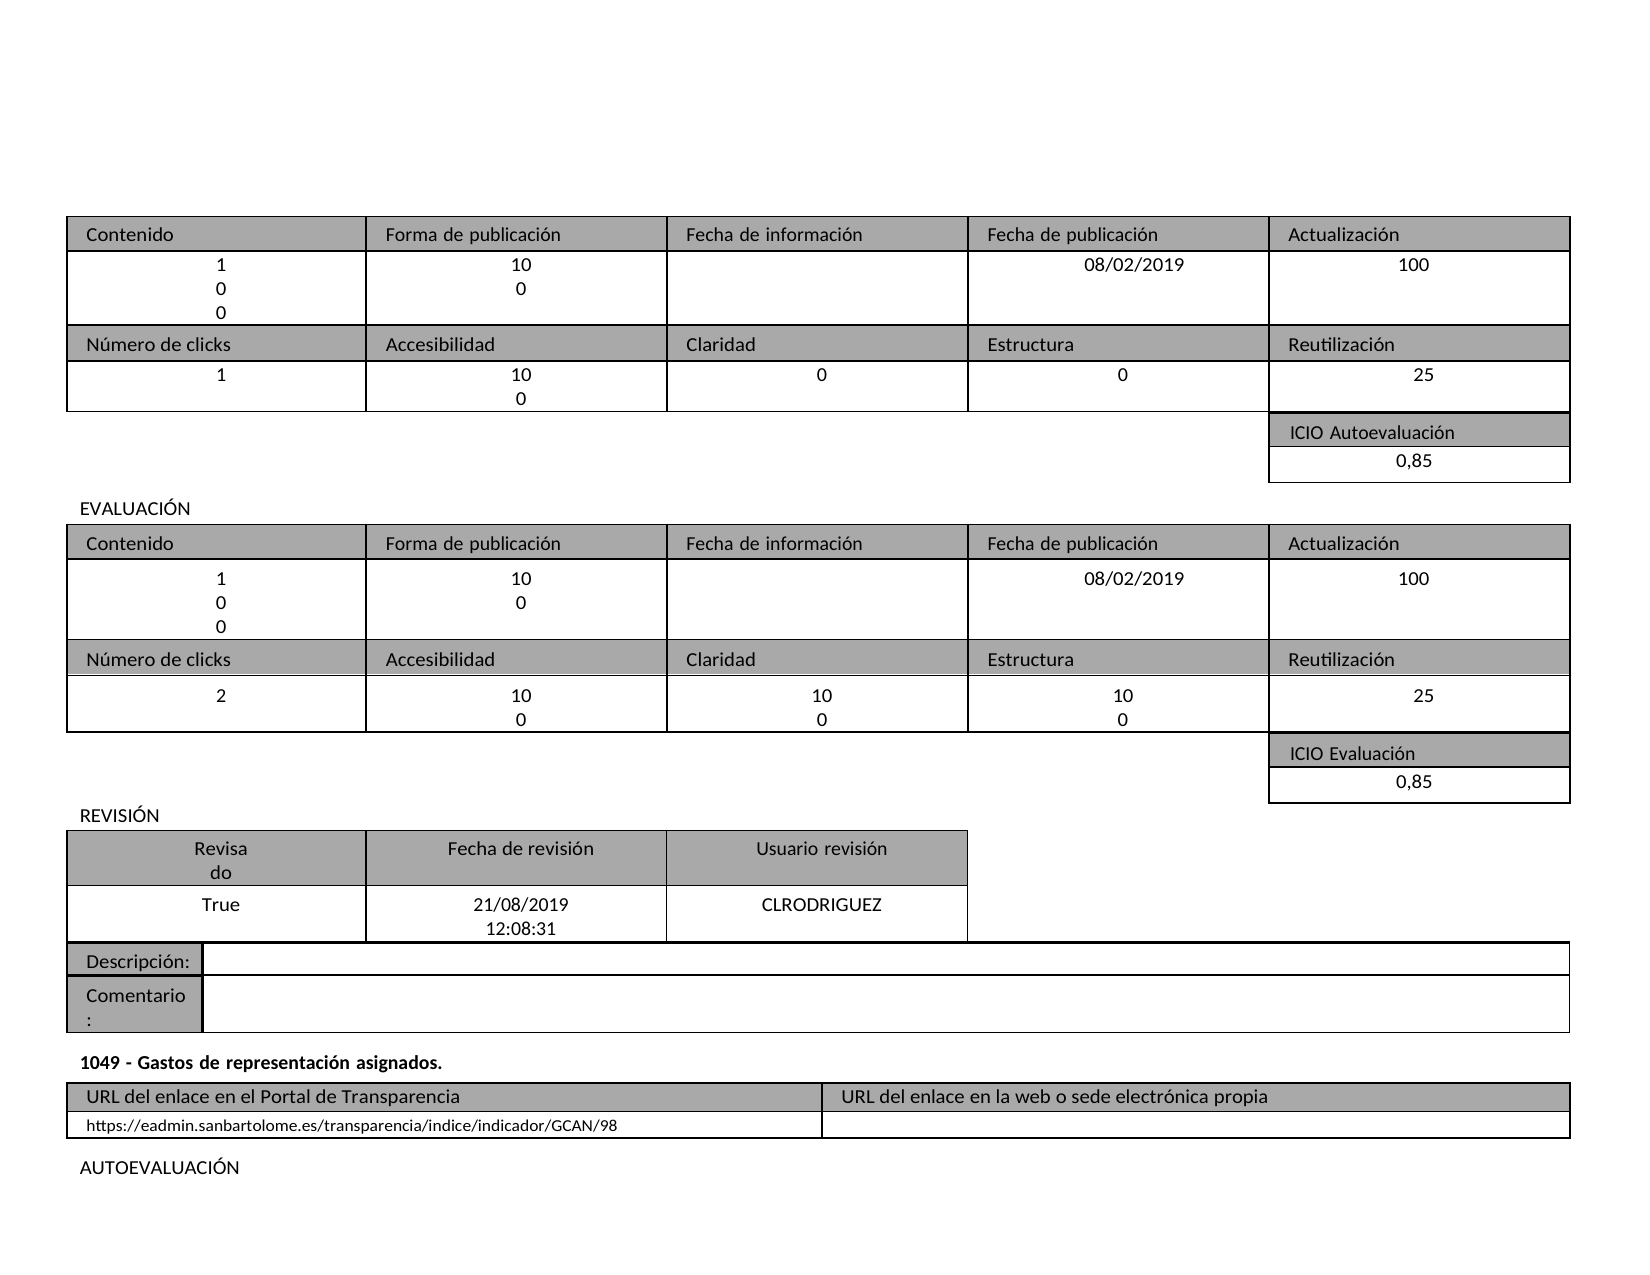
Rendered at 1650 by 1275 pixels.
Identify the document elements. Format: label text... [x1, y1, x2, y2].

table_header Revisado [68, 831, 365, 885]
table_cell 08/02/2019 [969, 560, 1268, 639]
table_header Usuario revisión [667, 831, 967, 885]
table_cell 21/08/2019 12:08:31 [367, 886, 666, 941]
table_cell True [68, 886, 365, 941]
table_cell [668, 560, 967, 639]
table_cell [204, 944, 1569, 974]
table_cell 100 [367, 676, 666, 731]
text EVALUACIÓN [79, 496, 1594, 520]
table_cell Estructura [969, 326, 1268, 360]
table_header [968, 830, 1569, 941]
table_header URL del enlace en el Portal de Transparencia [68, 1084, 821, 1111]
text REVISIÓN [79, 804, 1594, 828]
table_header Contenido [68, 525, 365, 558]
table_cell https://eadmin.sanbartolome.es/transparencia/indice/indicador/GCAN/98 [68, 1112, 821, 1137]
table_cell 100 [1270, 252, 1569, 324]
table_cell 100 [367, 362, 666, 411]
table_cell Reutilización [1270, 326, 1569, 360]
table_header Forma de publicación [367, 217, 666, 250]
table_cell [204, 976, 1569, 1032]
table_cell 0 [668, 362, 967, 411]
table_cell Número de clicks [68, 326, 365, 360]
table_cell [823, 1112, 1569, 1137]
table_cell [67, 412, 1268, 482]
table_header Actualización [1270, 525, 1569, 558]
text 1049 - Gastos de representación asignados. [79, 1050, 1594, 1074]
table_cell Comentario: [68, 977, 201, 1032]
table_cell 100 [68, 252, 365, 324]
table_cell Número de clicks [68, 640, 365, 674]
table_cell 100 [668, 676, 967, 731]
table_cell Claridad [668, 326, 967, 360]
table_cell 100 [367, 560, 666, 639]
table_cell CLRODRIGUEZ [667, 886, 967, 941]
table_cell 25 [1270, 362, 1569, 411]
table_header Fecha de publicación [969, 525, 1268, 558]
table_cell Estructura [969, 640, 1268, 674]
table_cell 100 [1270, 560, 1569, 639]
table_cell Reutilización [1270, 640, 1569, 674]
table_cell Descripción: [68, 944, 201, 974]
table_header Fecha de información [668, 525, 967, 558]
table_header Fecha de publicación [969, 217, 1268, 250]
table_cell Claridad [668, 640, 967, 674]
table_header Fecha de revisión [367, 831, 666, 885]
table_header Contenido [68, 217, 365, 250]
text AUTOEVALUACIÓN [79, 1155, 1594, 1179]
table_cell 0,85 [1270, 447, 1569, 482]
table_cell [67, 733, 1268, 802]
table_cell Accesibilidad [367, 326, 666, 360]
table_cell 100 [367, 252, 666, 324]
table_header Actualización [1270, 217, 1569, 250]
table_cell 08/02/2019 [969, 252, 1268, 324]
table_cell 25 [1270, 676, 1569, 731]
table_cell 0,85 [1270, 768, 1569, 802]
table_cell 2 [68, 676, 365, 731]
table_cell [668, 252, 967, 324]
table_header Forma de publicación [367, 525, 666, 558]
table_cell ICIO Autoevaluación [1270, 414, 1569, 446]
table_cell 0 [969, 362, 1268, 411]
table_cell 1 [68, 362, 365, 411]
table_cell Accesibilidad [367, 640, 666, 674]
table_cell 100 [969, 676, 1268, 731]
table_header URL del enlace en la web o sede electrónica propia [823, 1084, 1569, 1111]
table_cell ICIO Evaluación [1270, 734, 1569, 766]
table_cell 100 [68, 560, 365, 639]
table_header Fecha de información [668, 217, 967, 250]
